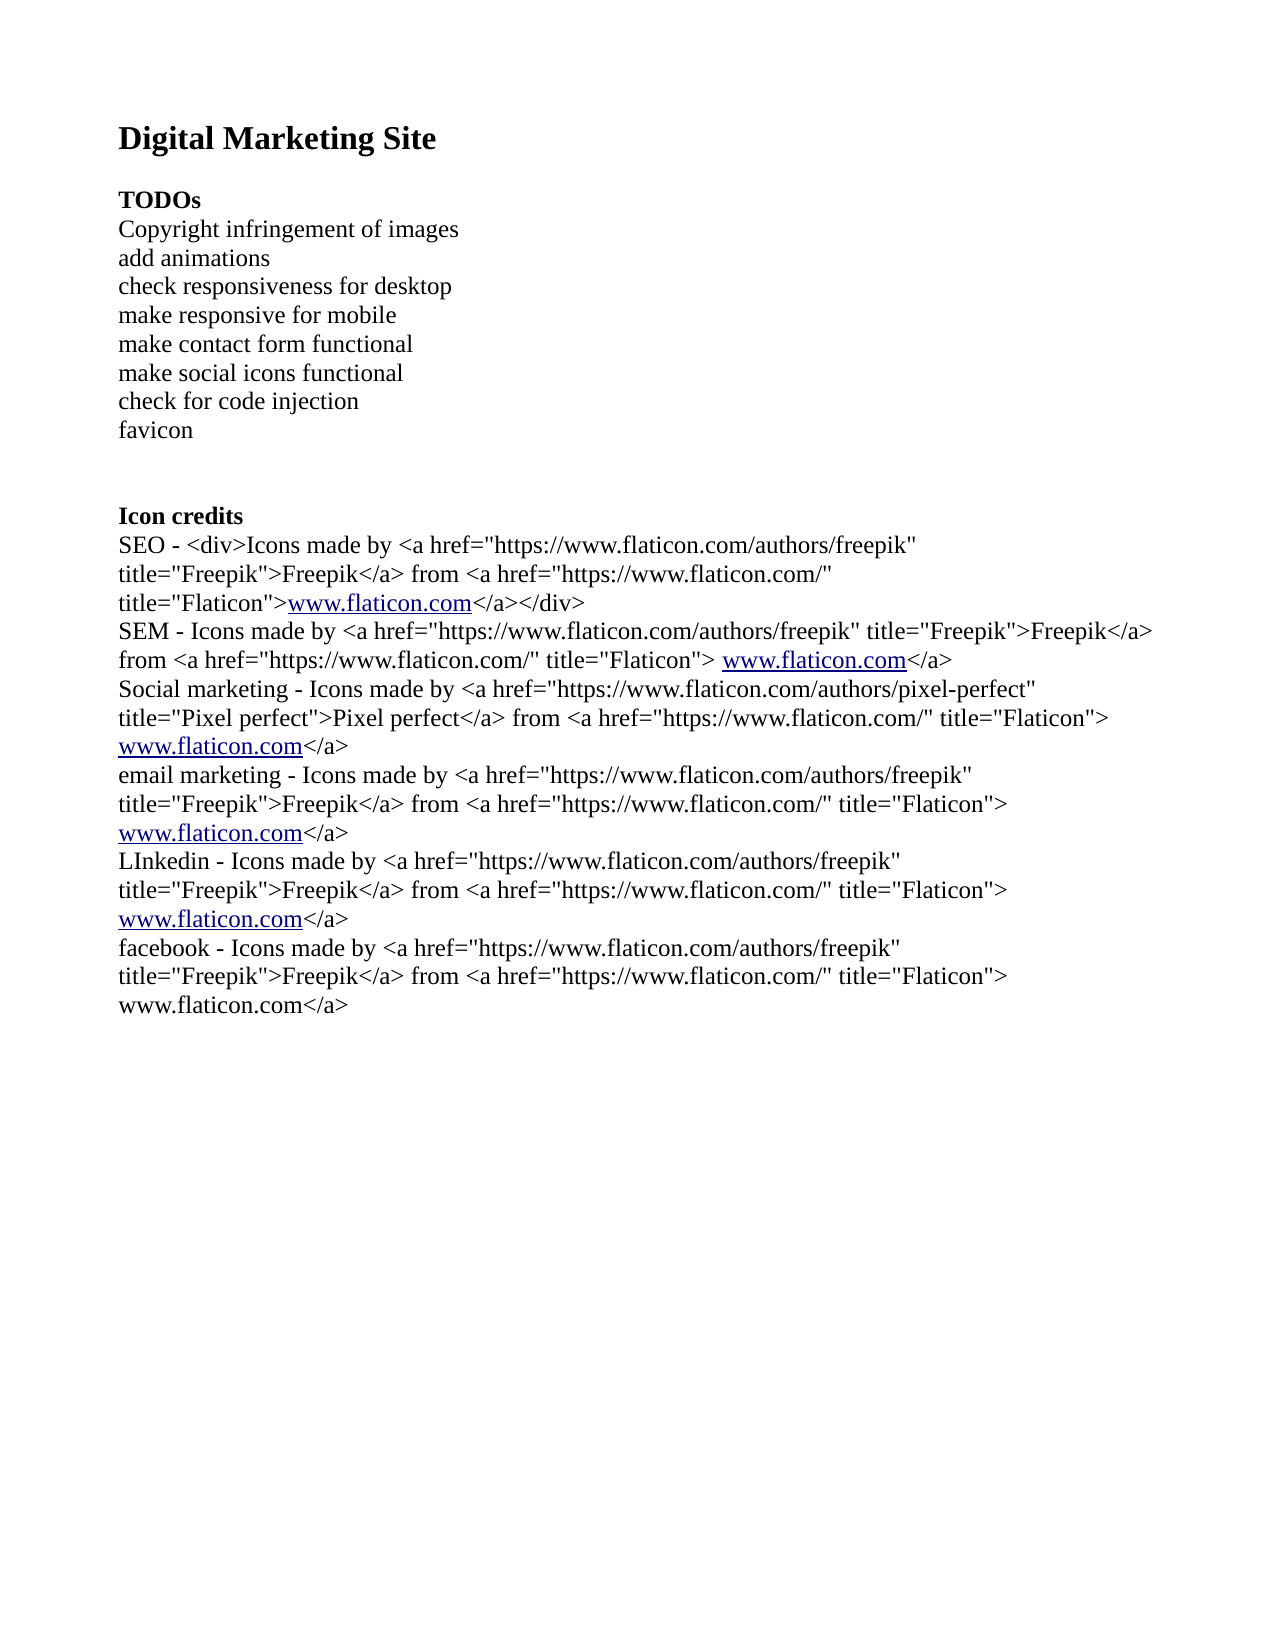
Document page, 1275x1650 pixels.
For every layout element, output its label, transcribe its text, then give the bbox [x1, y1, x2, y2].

text SEO - <div>Icons made by <a href="https://www.flaticon.com/authors/freepik" title="Freepik">Freepik</a> from <a href="https://www.flaticon.com/" title="Flaticon">www.flaticon.com</a></div> [118, 530, 1157, 616]
text make contact form functional [118, 329, 1157, 358]
text email marketing - Icons made by <a href="https://www.flaticon.com/authors/freepik" title="Freepik">Freepik</a> from <a href="https://www.flaticon.com/" title="Flaticon"> www.flaticon.com</a> [118, 760, 1157, 846]
text make social icons functional [118, 358, 1157, 386]
text Copyright infringement of images [118, 214, 1157, 243]
text SEM - Icons made by <a href="https://www.flaticon.com/authors/freepik" title="Freepik">Freepik</a> from <a href="https://www.flaticon.com/" title="Flaticon"> www.flaticon.com</a> [118, 616, 1157, 674]
text favicon [118, 415, 1157, 444]
text add animations [118, 243, 1157, 271]
text make responsive for mobile [118, 300, 1157, 329]
text LInkedin - Icons made by <a href="https://www.flaticon.com/authors/freepik" title="Freepik">Freepik</a> from <a href="https://www.flaticon.com/" title="Flaticon"> www.flaticon.com</a> [118, 846, 1157, 933]
text check responsiveness for desktop [118, 271, 1157, 300]
text check for code injection [118, 386, 1157, 415]
text Digital Marketing Site [118, 118, 1157, 156]
text Social marketing - Icons made by <a href="https://www.flaticon.com/authors/pixel-perfect" title="Pixel perfect">Pixel perfect</a> from <a href="https://www.flaticon.com/" title="Flaticon"> www.flaticon.com</a> [118, 674, 1157, 760]
text facebook - Icons made by <a href="https://www.flaticon.com/authors/freepik" title="Freepik">Freepik</a> from <a href="https://www.flaticon.com/" title="Flaticon"> www.flaticon.com</a> [118, 933, 1157, 1019]
text Icon credits [118, 501, 1157, 530]
text TODOs [118, 185, 1157, 214]
